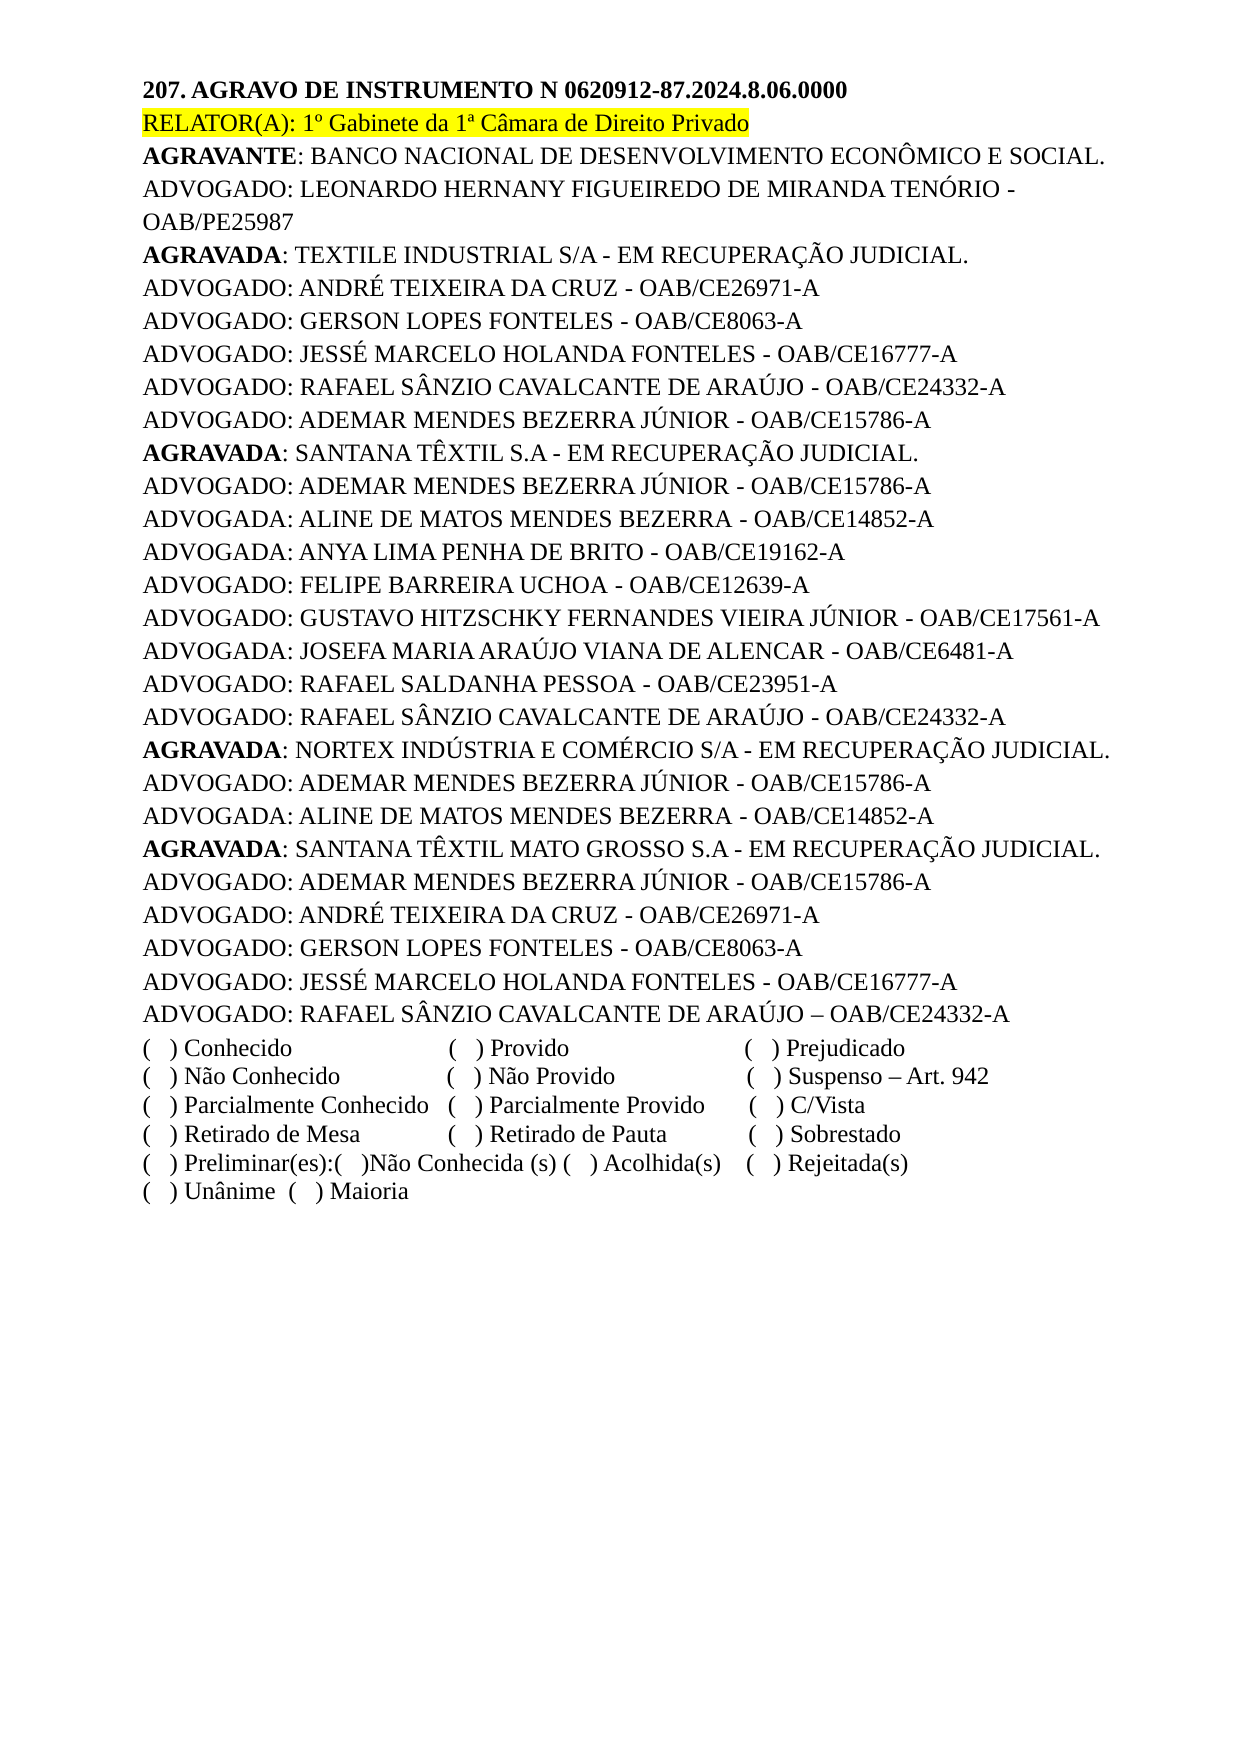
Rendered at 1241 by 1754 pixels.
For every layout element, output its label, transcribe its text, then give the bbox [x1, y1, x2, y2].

text ( ) Não Conhecido ( ) Não Provido ( ) Suspenso – Art. 942 [142, 1061, 1158, 1090]
text ( ) Conhecido ( ) Provido ( ) Prejudicado [142, 1033, 1141, 1061]
text ( ) Unânime ( ) Maioria [142, 1176, 1141, 1205]
text ( ) Preliminar(es):( )Não Conhecida (s) ( ) Acolhida(s) ( ) Rejeitada(s) [142, 1148, 1158, 1176]
text ( ) Parcialmente Conhecido ( ) Parcialmente Provido ( ) C/Vista [142, 1090, 1158, 1119]
text ( ) Retirado de Mesa ( ) Retirado de Pauta ( ) Sobrestado [142, 1119, 1158, 1148]
text 207. AGRAVO DE INSTRUMENTO N 0620912-87.2024.8.06.0000 RELATOR(A): 1º Gabinete da 1ª Câmara de Direito Privado AGRAVANTE: BANCO NACIONAL DE DESENVOLVIMENTO ECONÔMICO E SOCIAL. ADVOGADO: LEONARDO HERNANY FIGUEIREDO DE MIRANDA TENÓRIO - OAB/PE25987 AGRAVADA: TEXTILE INDUSTRIAL S/A - EM RECUPERAÇÃO JUDICIAL. ADVOGADO: ANDRÉ TEIXEIRA DA CRUZ - OAB/CE26971-A ADVOGADO: GERSON LOPES FONTELES - OAB/CE8063-A ADVOGADO: JESSÉ MARCELO HOLANDA FONTELES - OAB/CE16777-A ADVOGADO: RAFAEL SÂNZIO CAVALCANTE DE ARAÚJO - OAB/CE24332-A ADVOGADO: ADEMAR MENDES BEZERRA JÚNIOR - OAB/CE15786-A AGRAVADA: SANTANA TÊXTIL S.A - EM RECUPERAÇÃO JUDICIAL. ADVOGADO: ADEMAR MENDES BEZERRA JÚNIOR - OAB/CE15786-A ADVOGADA: ALINE DE MATOS MENDES BEZERRA - OAB/CE14852-A ADVOGADA: ANYA LIMA PENHA DE BRITO - OAB/CE19162-A ADVOGADO: FELIPE BARREIRA UCHOA - OAB/CE12639-A ADVOGADO: GUSTAVO HITZSCHKY FERNANDES VIEIRA JÚNIOR - OAB/CE17561-A ADVOGADA: JOSEFA MARIA ARAÚJO VIANA DE ALENCAR - OAB/CE6481-A ADVOGADO: RAFAEL SALDANHA PESSOA - OAB/CE23951-A ADVOGADO: RAFAEL SÂNZIO CAVALCANTE DE ARAÚJO - OAB/CE24332-A AGRAVADA: NORTEX INDÚSTRIA E COMÉRCIO S/A - EM RECUPERAÇÃO JUDICIAL. ADVOGADO: ADEMAR MENDES BEZERRA JÚNIOR - OAB/CE15786-A ADVOGADA: ALINE DE MATOS MENDES BEZERRA - OAB/CE14852-A AGRAVADA: SANTANA TÊXTIL MATO GROSSO S.A - EM RECUPERAÇÃO JUDICIAL. ADVOGADO: ADEMAR MENDES BEZERRA JÚNIOR - OAB/CE15786-A ADVOGADO: ANDRÉ TEIXEIRA DA CRUZ - OAB/CE26971-A ADVOGADO: GERSON LOPES FONTELES - OAB/CE8063-A ADVOGADO: JESSÉ MARCELO HOLANDA FONTELES - OAB/CE16777-A ADVOGADO: RAFAEL SÂNZIO CAVALCANTE DE ARAÚJO – OAB/CE24332-A [142, 75, 1141, 1028]
